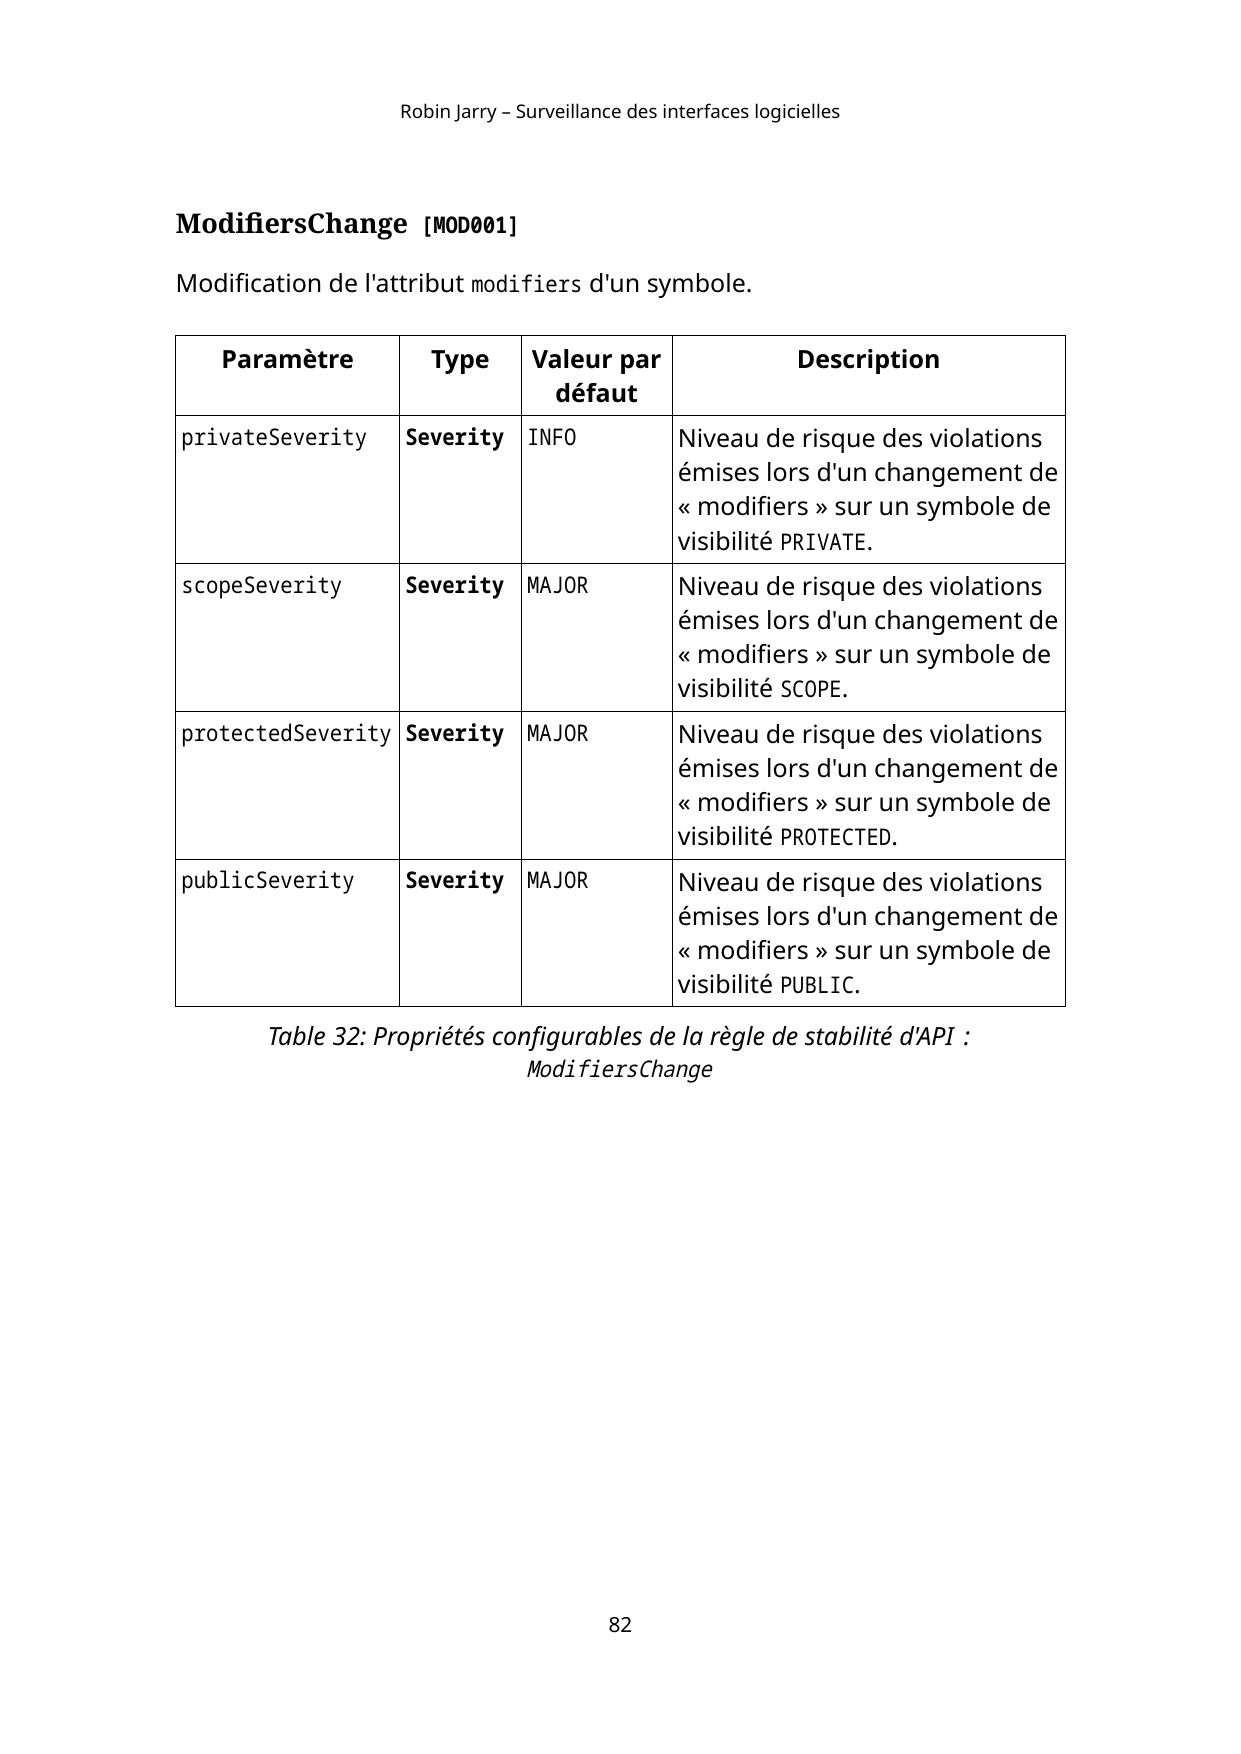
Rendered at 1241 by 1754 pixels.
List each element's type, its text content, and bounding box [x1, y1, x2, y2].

table_cell MAJOR [522, 712, 672, 858]
text Table 32: Propriétés configurables de la règle de stabilité d'API : ModifiersChange [175, 1019, 1065, 1084]
table_cell INFO [522, 416, 672, 563]
table_cell Niveau de risque des violations émises lors d'un changement de « modifiers » sur un symbole de visibilité PRIVATE. [673, 416, 1065, 563]
table_header Type [400, 336, 521, 415]
table_cell Niveau de risque des violations émises lors d'un changement de « modifiers » sur un symbole de visibilité PUBLIC. [673, 860, 1065, 1006]
table_cell Severity [400, 712, 521, 858]
table_cell protectedSeverity [176, 712, 399, 858]
table_cell Niveau de risque des violations émises lors d'un changement de « modifiers » sur un symbole de visibilité PROTECTED. [673, 712, 1065, 858]
table_cell privateSeverity [176, 416, 399, 563]
table_cell scopeSeverity [176, 564, 399, 711]
table_cell Severity [400, 860, 521, 1006]
table_cell Niveau de risque des violations émises lors d'un changement de « modifiers » sur un symbole de visibilité SCOPE. [673, 564, 1065, 711]
table_cell MAJOR [522, 564, 672, 711]
table_cell Severity [400, 416, 521, 563]
text Modification de l'attribut modifiers d'un symbole. [175, 265, 1065, 299]
table_header Valeur par défaut [522, 336, 672, 415]
table_cell Severity [400, 564, 521, 711]
table_cell MAJOR [522, 860, 672, 1006]
subtitle ModifiersChange [MOD001] [175, 204, 1065, 241]
table_cell publicSeverity [176, 860, 399, 1006]
table_header Paramètre [176, 336, 399, 415]
table_header Description [673, 336, 1065, 415]
